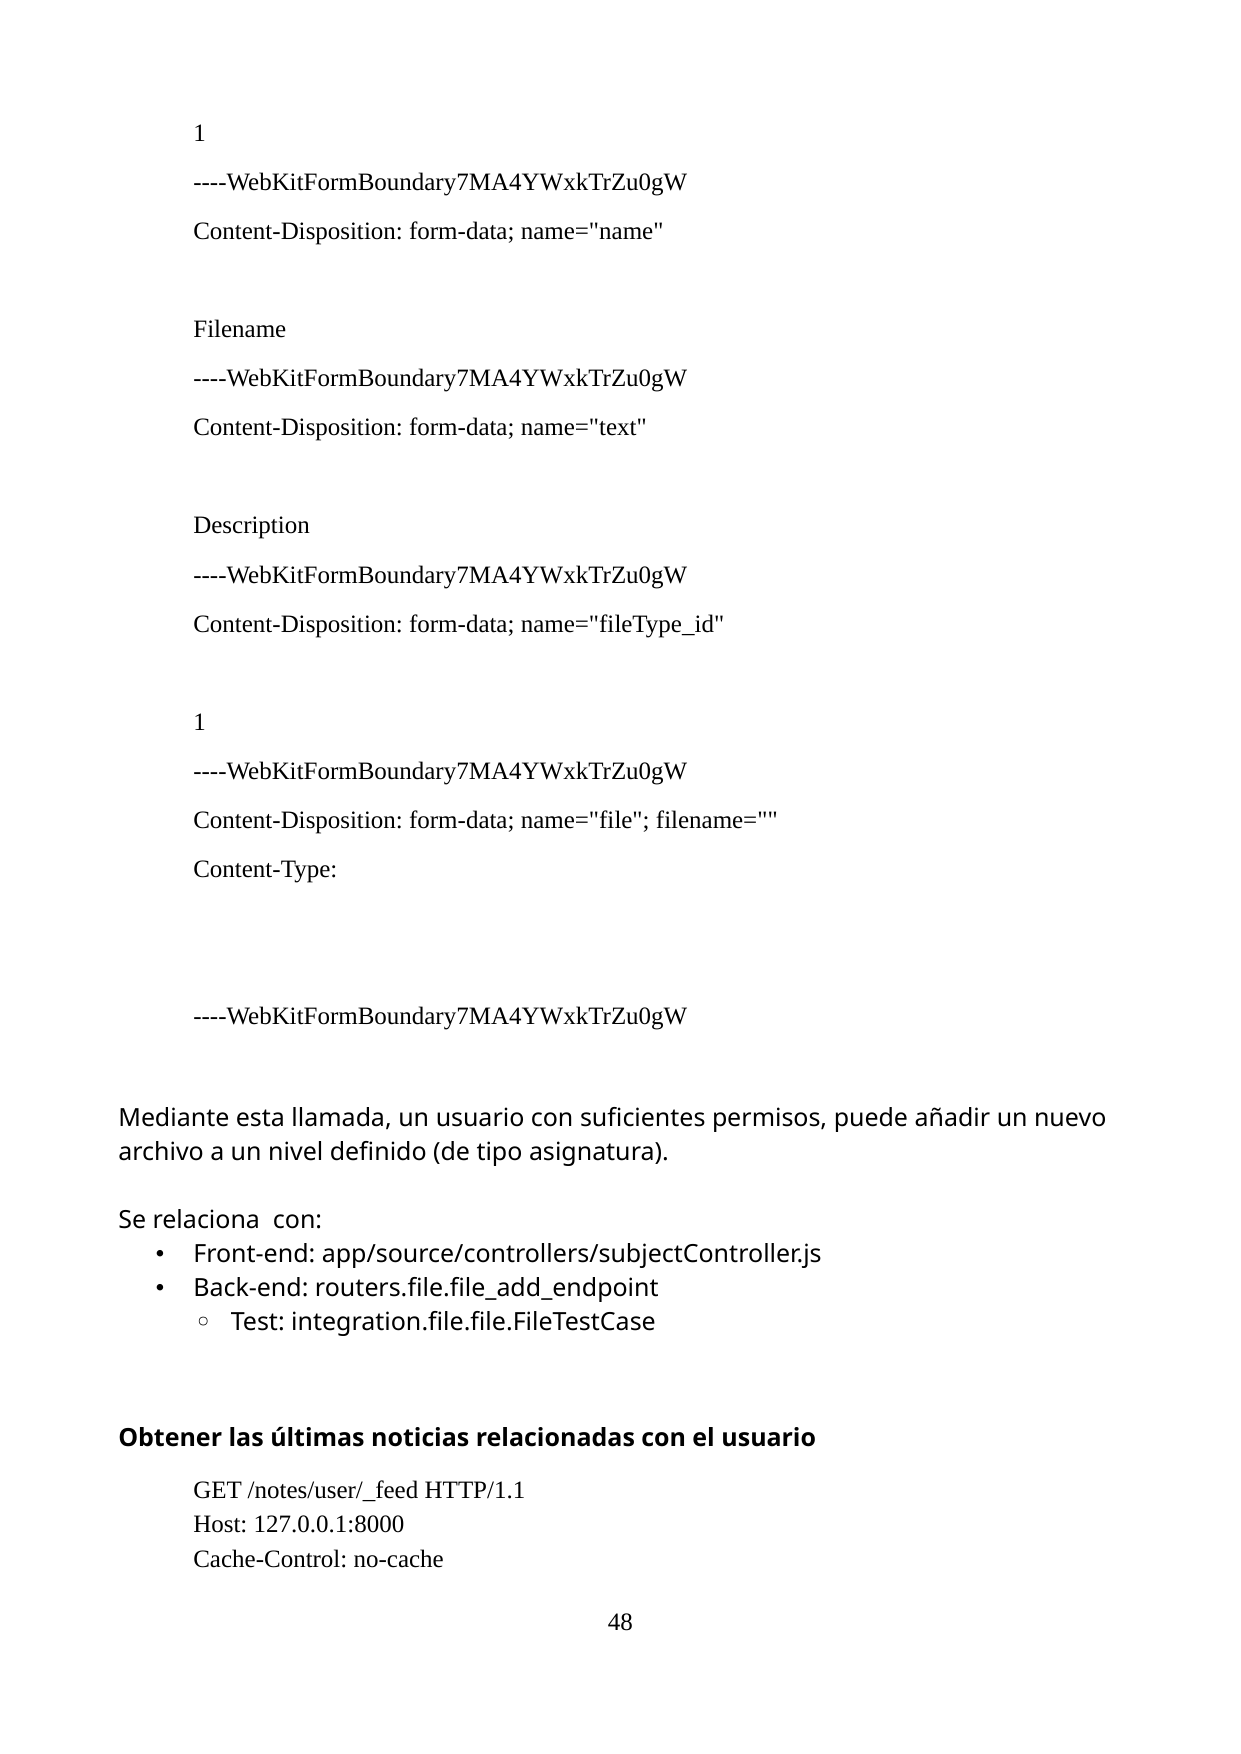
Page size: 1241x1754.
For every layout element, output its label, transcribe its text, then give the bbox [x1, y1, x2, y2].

list Test: integration.file.file.FileTestCase [193, 1304, 1122, 1338]
text Content-Disposition: form-data; name="text" [193, 412, 1122, 441]
text ----WebKitFormBoundary7MA4YWxkTrZu0gW [193, 363, 1122, 392]
text 1 [193, 707, 1122, 736]
list Front-end: app/source/controllers/subjectController.js [156, 1236, 1122, 1270]
text ----WebKitFormBoundary7MA4YWxkTrZu0gW [193, 1001, 1122, 1030]
text Content-Disposition: form-data; name="file"; filename="" [193, 805, 1122, 834]
text ----WebKitFormBoundary7MA4YWxkTrZu0gW [193, 560, 1122, 588]
text Mediante esta llamada, un usuario con suficientes permisos, puede añadir un nuevo archivo a un nivel definido (de tipo asignatura). [118, 1099, 1122, 1167]
text GET /notes/user/_feed HTTP/1.1 Host: 127.0.0.1:8000 Cache-Control: no-cache [193, 1475, 1122, 1573]
text Filename [193, 314, 1122, 343]
text Obtener las últimas noticias relacionadas con el usuario [118, 1338, 1122, 1453]
text Content-Disposition: form-data; name="name" [193, 216, 1122, 245]
text Content-Type: [193, 854, 1122, 883]
text ----WebKitFormBoundary7MA4YWxkTrZu0gW [193, 167, 1122, 196]
list Back-end: routers.file.file_add_endpoint [156, 1270, 1122, 1304]
text Description [193, 511, 1122, 539]
text Content-Disposition: form-data; name="fileType_id" [193, 609, 1122, 637]
text ----WebKitFormBoundary7MA4YWxkTrZu0gW [193, 756, 1122, 785]
text 1 [193, 118, 1122, 147]
text Se relaciona con: [118, 1202, 1122, 1236]
